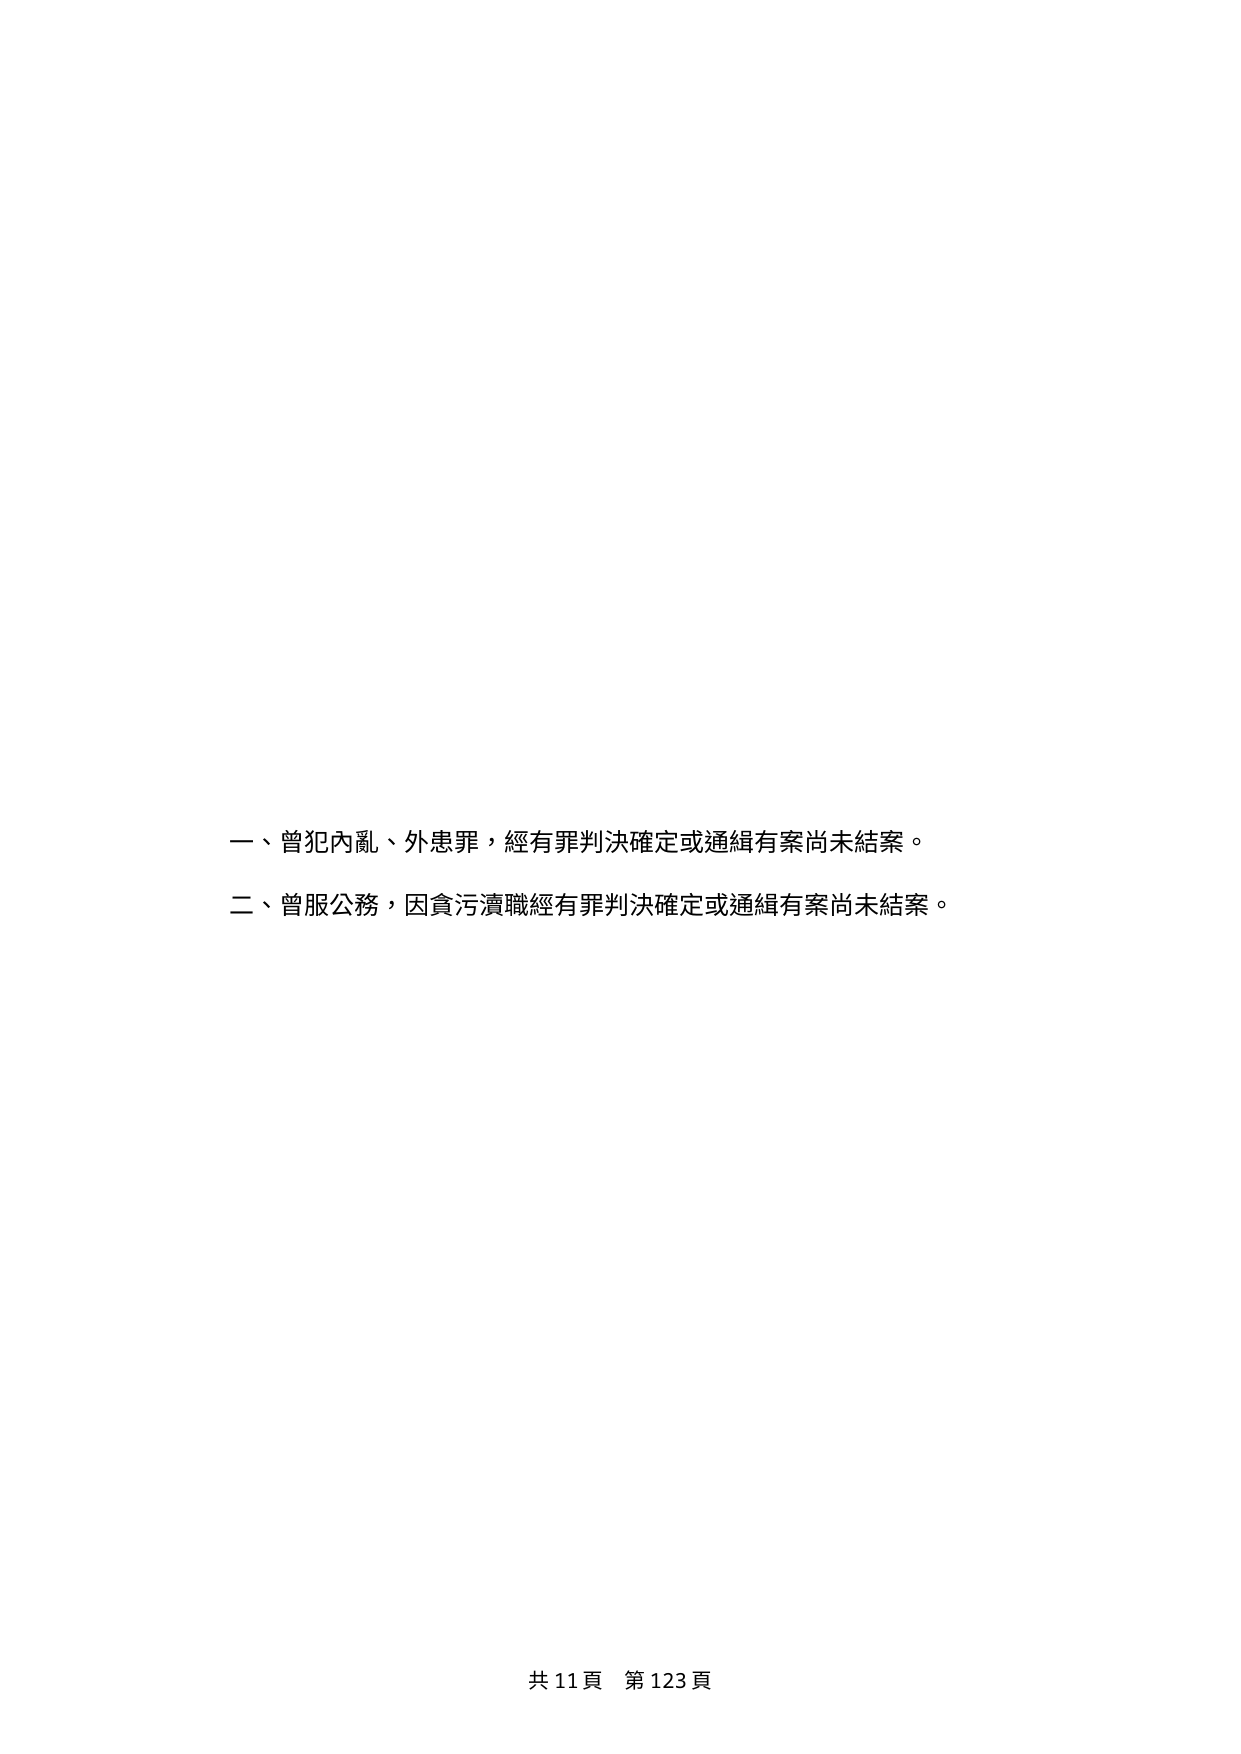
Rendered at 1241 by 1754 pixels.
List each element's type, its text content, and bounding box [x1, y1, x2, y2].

text 二、曾服公務，因貪污瀆職經有罪判決確定或通緝有案尚未結案。 [118, 862, 1122, 924]
text 一、曾犯內亂、外患罪，經有罪判決確定或通緝有案尚未結案。 [118, 799, 1122, 862]
